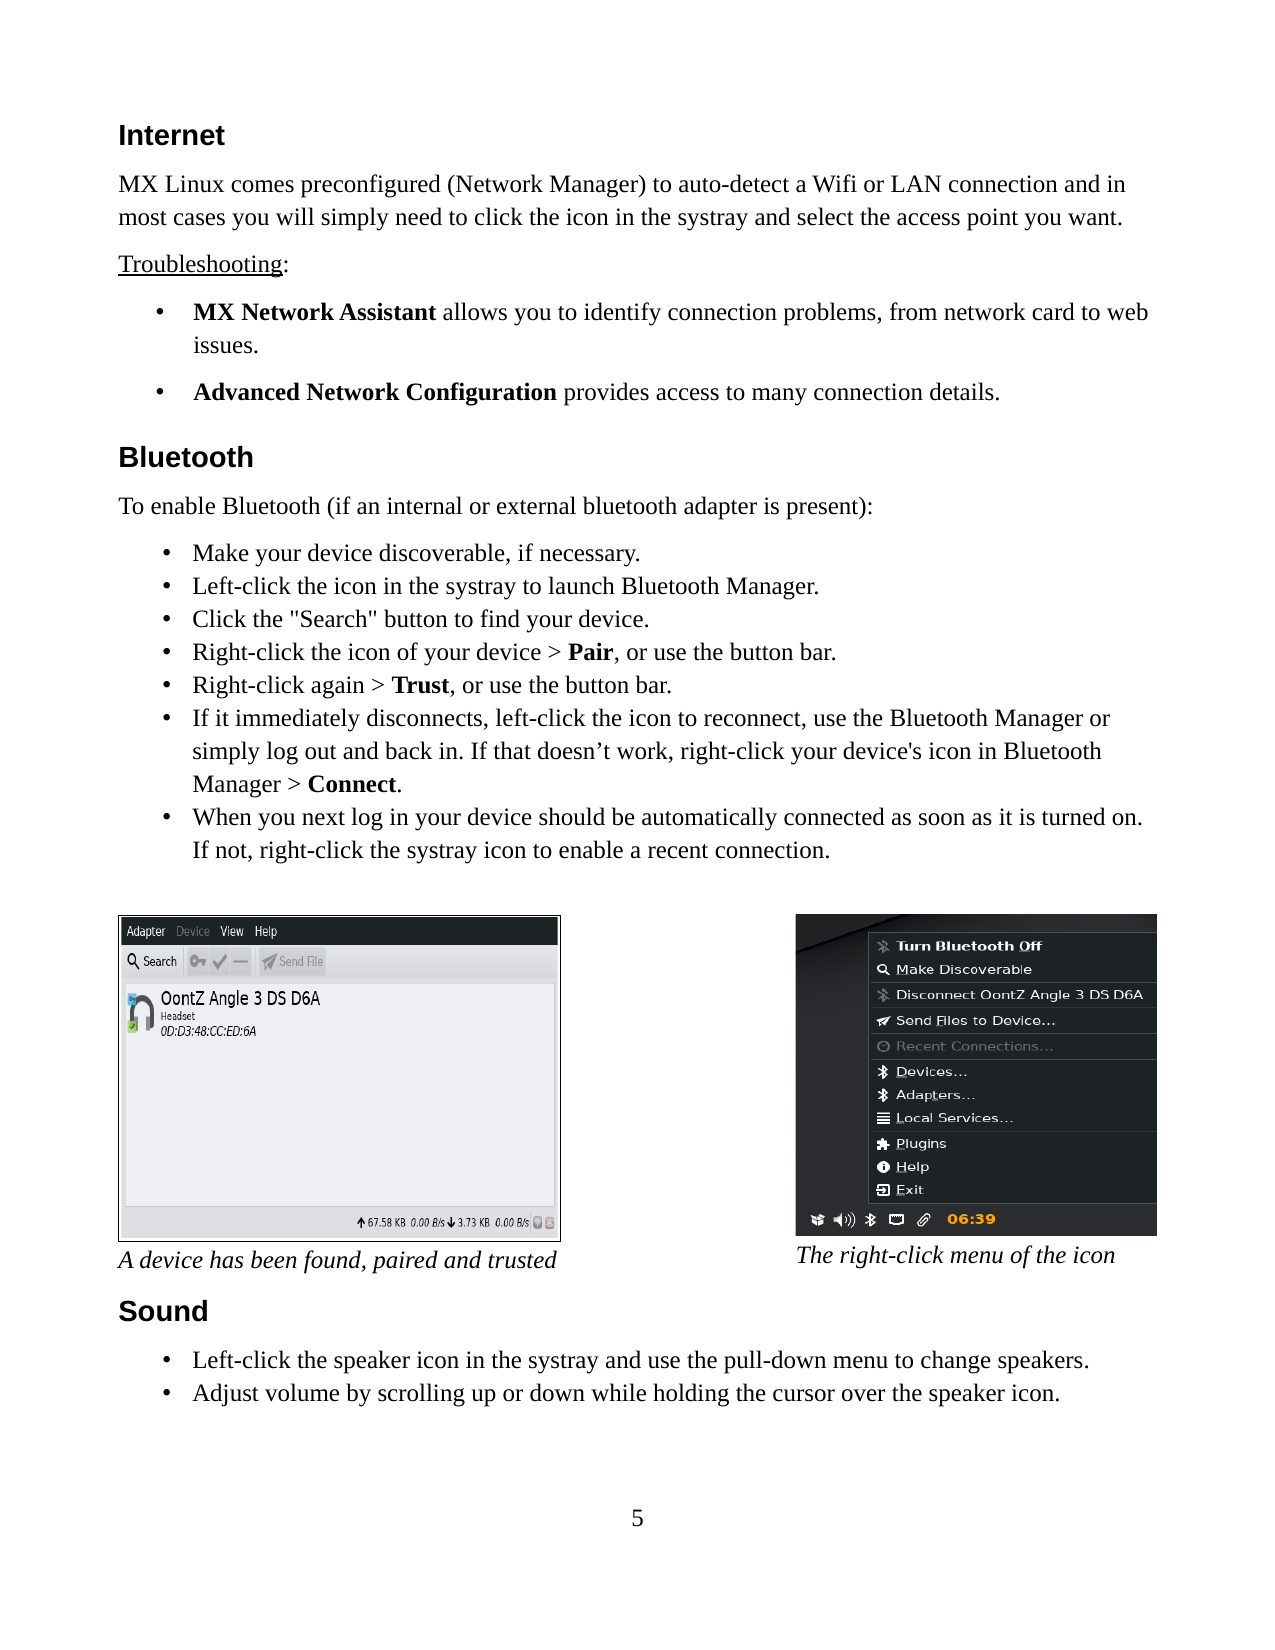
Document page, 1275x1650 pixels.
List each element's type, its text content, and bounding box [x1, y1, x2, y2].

list If it immediately disconnects, left-click the icon to reconnect, use the Bluetooth Manager or simply log out and back in. If that doesn’t work, right-click your device's icon in Bluetooth Manager > Connect. [162, 703, 1157, 798]
text To enable Bluetooth (if an internal or external bluetooth adapter is present): [118, 491, 1157, 519]
picture [121, 917, 558, 1238]
subtitle Sound [118, 1294, 1157, 1328]
list Left-click the icon in the systray to launch Bluetooth Manager. [162, 571, 1157, 600]
list Right-click again > Trust, or use the button bar. [162, 670, 1157, 699]
text The right-click menu of the icon [796, 1236, 1157, 1269]
subtitle Internet [118, 118, 1157, 152]
list Right-click the icon of your device > Pair, or use the button bar. [162, 637, 1157, 666]
list Left-click the speaker icon in the systray and use the pull-down menu to change speakers. [162, 1345, 1157, 1374]
list Make your device discoverable, if necessary. [162, 538, 1157, 567]
text A device has been found, paired and trusted [118, 1242, 561, 1274]
list Advanced Network Configuration provides access to many connection details. [156, 377, 1157, 406]
text Troubleshooting: [118, 249, 1157, 278]
list When you next log in your device should be automatically connected as soon as it is turned on. If not, right-click the systray icon to enable a recent connection. [162, 802, 1157, 864]
subtitle Bluetooth [118, 440, 1157, 473]
text MX Linux comes preconfigured (Network Manager) to auto-detect a Wifi or LAN connection and in most cases you will simply need to click the icon in the systray and select the access point you want. [118, 169, 1157, 230]
list Adjust volume by scrolling up or down while holding the cursor over the speaker icon. [162, 1378, 1157, 1407]
text [119, 916, 560, 1241]
list Click the "Search" button to find your device. [162, 604, 1157, 633]
picture [795, 914, 1157, 1236]
list MX Network Assistant allows you to identify connection problems, from network card to web issues. [156, 297, 1157, 359]
